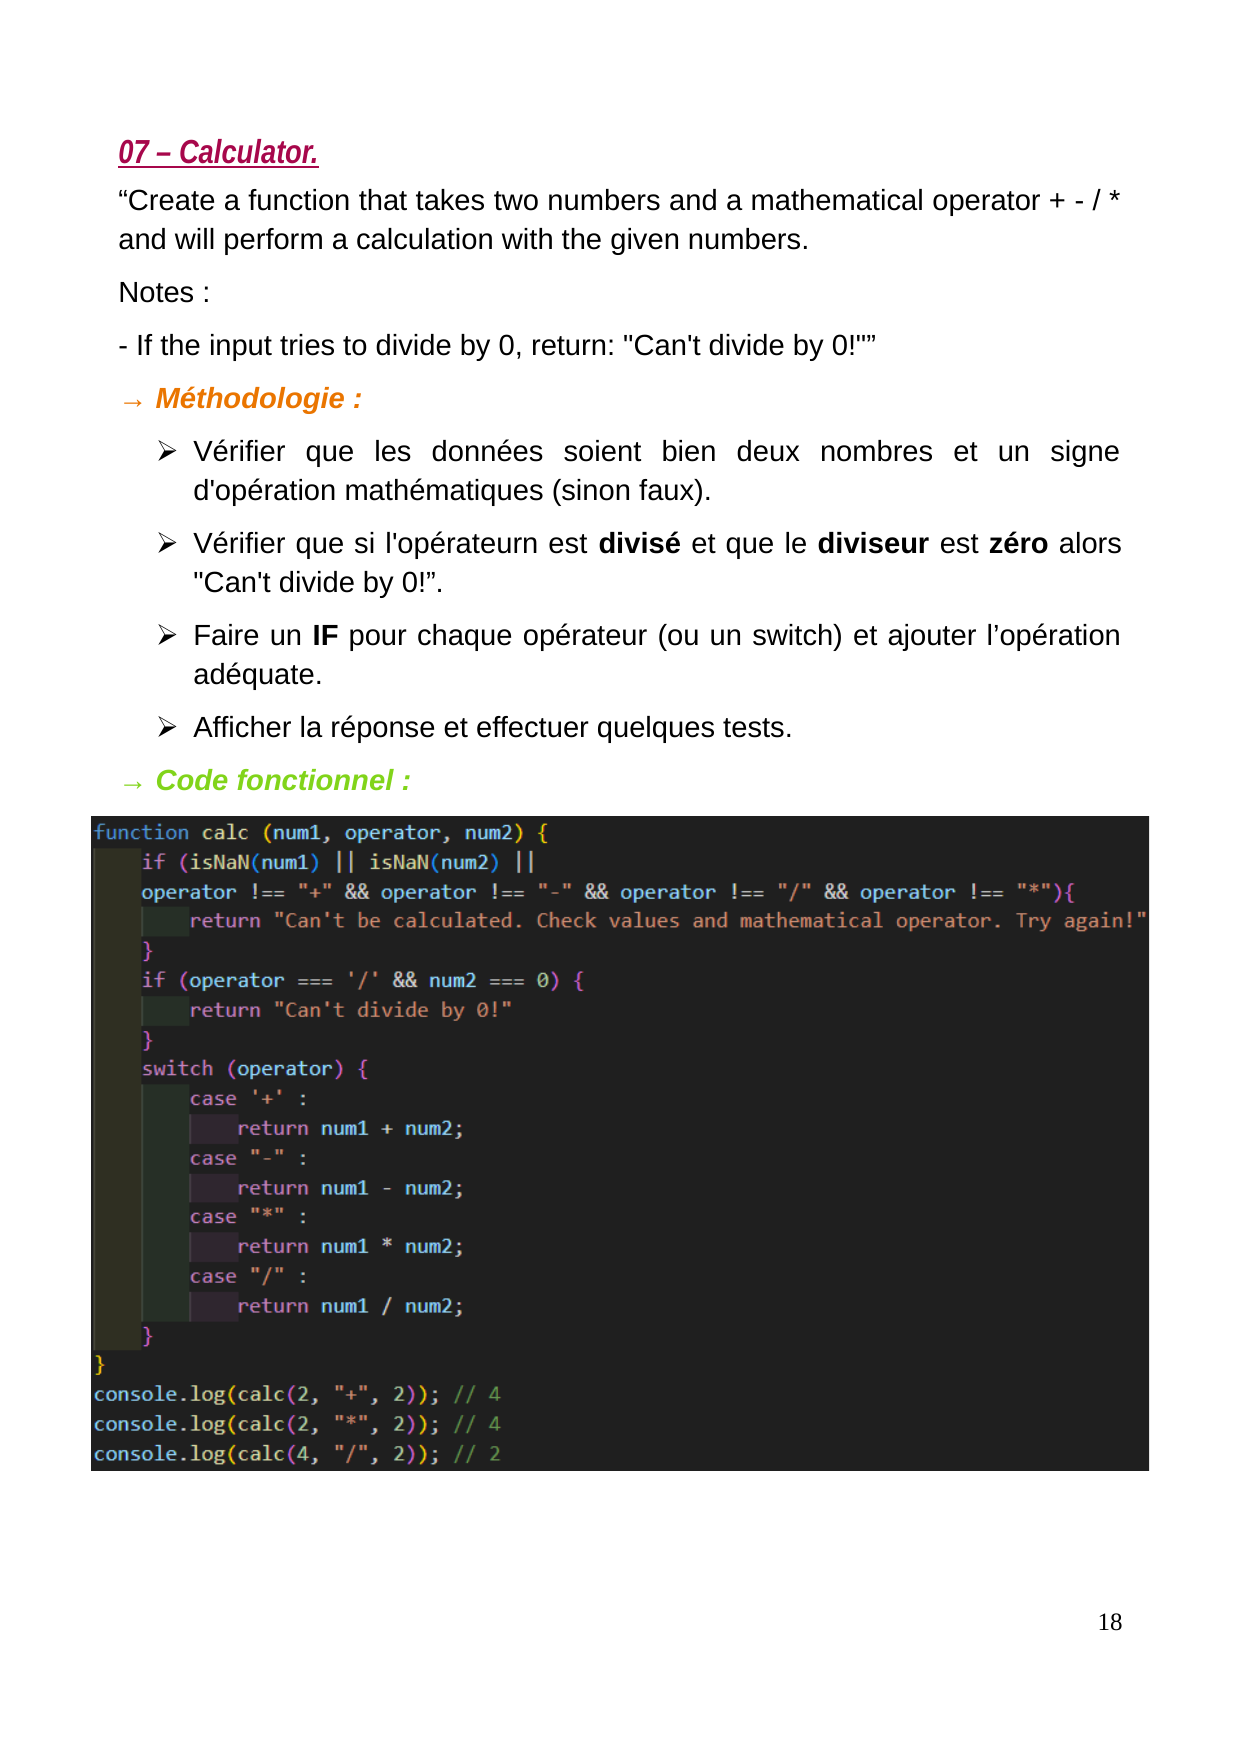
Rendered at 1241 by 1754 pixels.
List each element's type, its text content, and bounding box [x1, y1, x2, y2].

text → Code fonctionnel : [118, 763, 1122, 797]
text → Méthodologie : [118, 381, 1122, 415]
list Vérifier que si l'opérateurn est divisé et que le diviseur est zéro alors "Can't divide by 0!”. [156, 526, 1122, 599]
list Afficher la réponse et effectuer quelques tests. [156, 710, 1122, 744]
list Vérifier que les données soient bien deux nombres et un signe d'opération mathématiques (sinon faux). [156, 434, 1122, 507]
text - If the input tries to divide by 0, return: "Can't divide by 0!"” [118, 328, 1122, 362]
picture [91, 816, 1150, 1471]
subtitle 07 – Calculator. [118, 133, 1122, 171]
text “Create a function that takes two numbers and a mathematical operator + - / * and will perform a calculation with the given numbers. [118, 183, 1122, 256]
text Notes : [118, 275, 1122, 309]
list Faire un IF pour chaque opérateur (ou un switch) et ajouter l’opération adéquate. [156, 618, 1122, 691]
